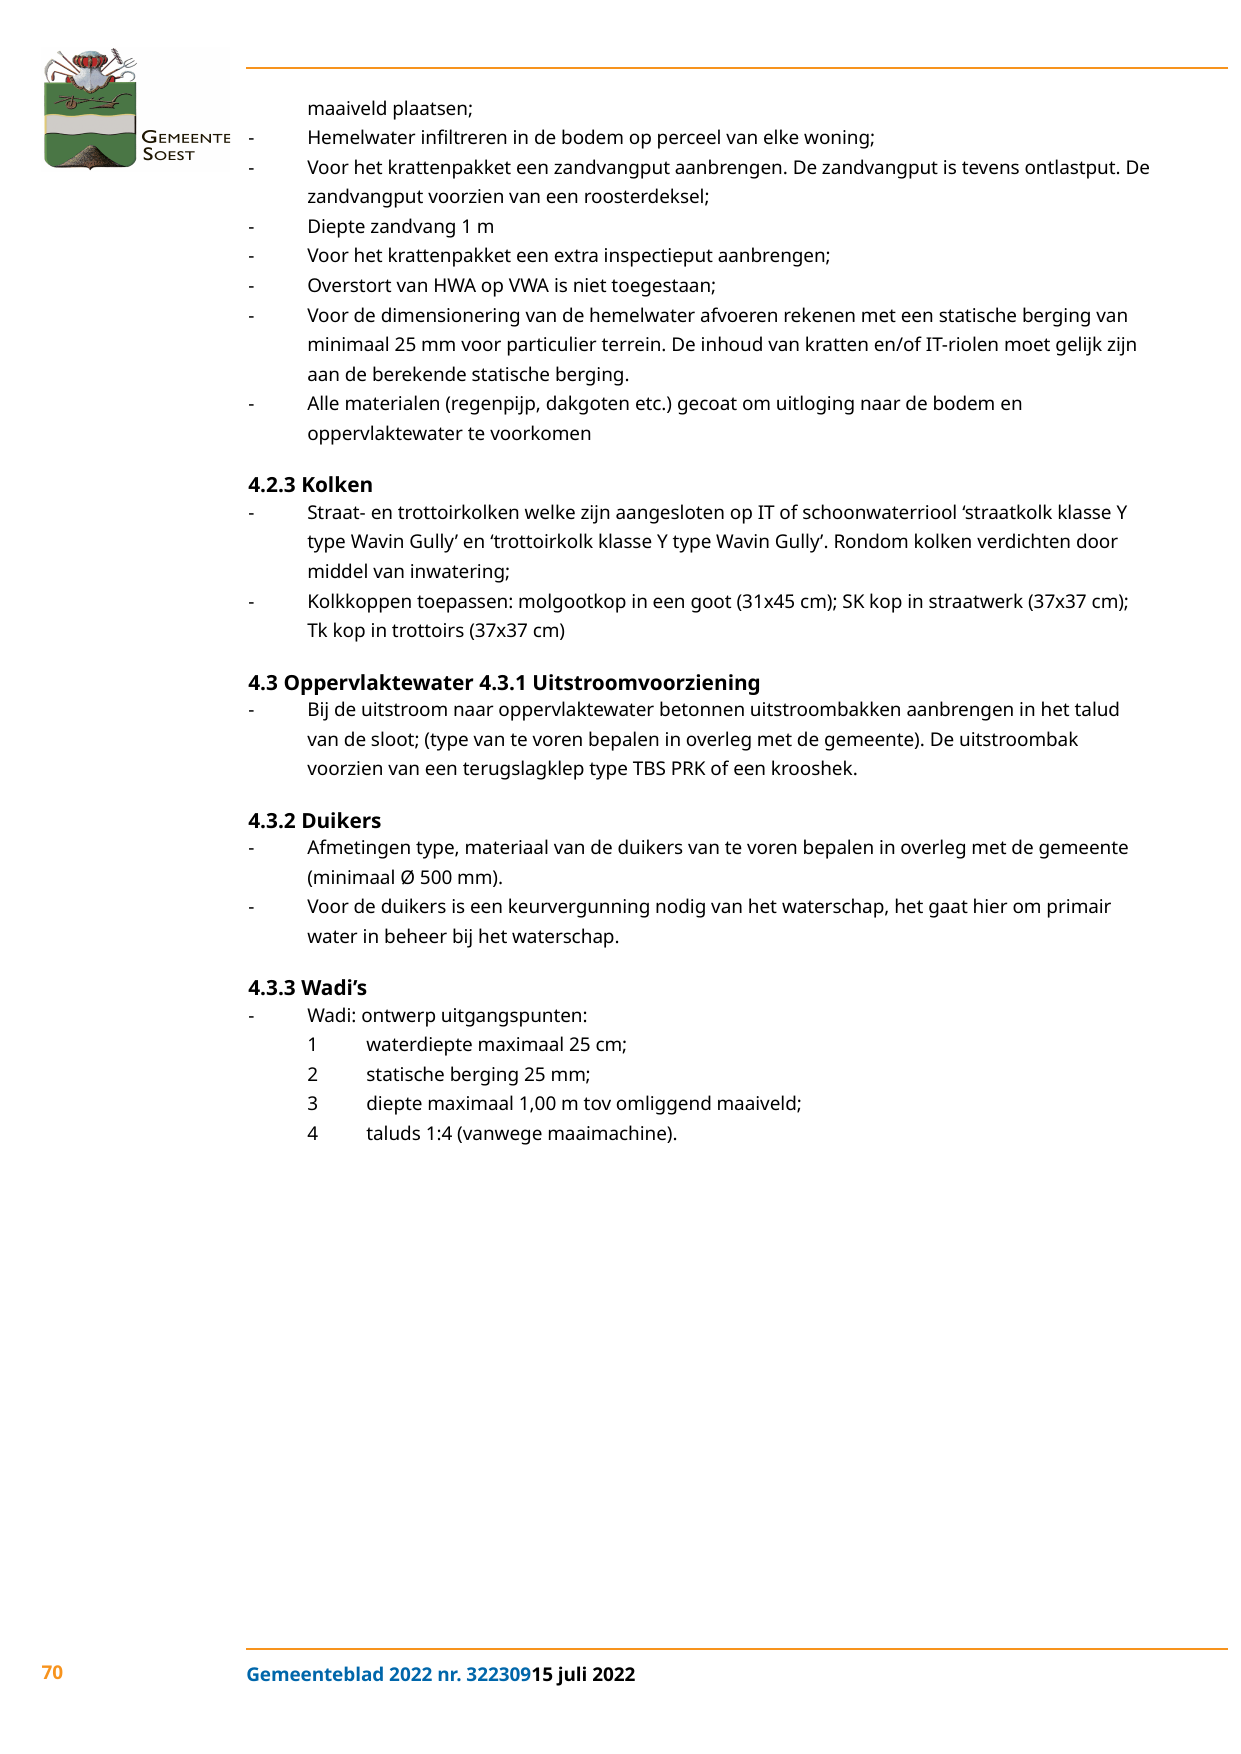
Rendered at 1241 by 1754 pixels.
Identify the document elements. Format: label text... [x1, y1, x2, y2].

list Straat- en trottoirkolken welke zijn aangesloten op IT of schoonwaterriool ‘straatkolk klasse Y type Wavin Gully’ en ‘trottoirkolk klasse Y type Wavin Gully’. Rondom kolken verdichten door middel van inwatering; [248, 499, 1152, 584]
list Bij de uitstroom naar oppervlaktewater betonnen uitstroombakken aanbrengen in het talud van de sloot; (type van te voren bepalen in overleg met de gemeente). De uitstroombak voorzien van een terugslagklep type TBS PRK of een krooshek. [248, 696, 1152, 781]
list Alle materialen (regenpijp, dakgoten etc.) gecoat om uitloging naar de bodem en oppervlaktewater te voorkomen [248, 391, 1152, 446]
list Voor het krattenpakket een extra inspectieput aanbrengen; [248, 243, 1152, 268]
list Overstort van HWA op VWA is niet toegestaan; [248, 272, 1152, 298]
text 4.2.3 Kolken [248, 471, 1152, 499]
text 4.3.3 Wadi’s [248, 973, 1152, 1002]
list statische berging 25 mm; [307, 1061, 1152, 1087]
list waterdiepte maximaal 25 cm; [307, 1031, 1152, 1057]
text 4.3 Oppervlaktewater 4.3.1 Uitstroomvoorziening [248, 668, 1152, 696]
text 4.3.2 Duikers [248, 806, 1152, 834]
picture [41, 47, 231, 172]
list Voor de dimensionering van de hemelwater afvoeren rekenen met een statische berging van minimaal 25 mm voor particulier terrein. De inhoud van kratten en/of IT-riolen moet gelijk zijn aan de berekende statische berging. [248, 302, 1152, 387]
list Voor het krattenpakket een zandvangput aanbrengen. De zandvangput is tevens ontlastput. De zandvangput voorzien van een roosterdeksel; [248, 154, 1152, 209]
list Diepte zandvang 1 m [248, 213, 1152, 239]
list Afmetingen type, materiaal van de duikers van te voren bepalen in overleg met de gemeente (minimaal Ø 500 mm). [248, 834, 1152, 889]
list taluds 1:4 (vanwege maaimachine). [307, 1120, 1152, 1146]
list diepte maximaal 1,00 m tov omliggend maaiveld; [307, 1091, 1152, 1116]
list Voor de duikers is een keurvergunning nodig van het waterschap, het gaat hier om primair water in beheer bij het waterschap. [248, 893, 1152, 949]
list Hemelwater infiltreren in de bodem op perceel van elke woning; [248, 124, 1152, 150]
list Kolkkoppen toepassen: molgootkop in een goot (31x45 cm); SK kop in straatwerk (37x37 cm); Tk kop in trottoirs (37x37 cm) [248, 588, 1152, 643]
list maaiveld plaatsen; [248, 95, 1152, 121]
list Wadi: ontwerp uitgangspunten: [248, 1002, 1152, 1028]
